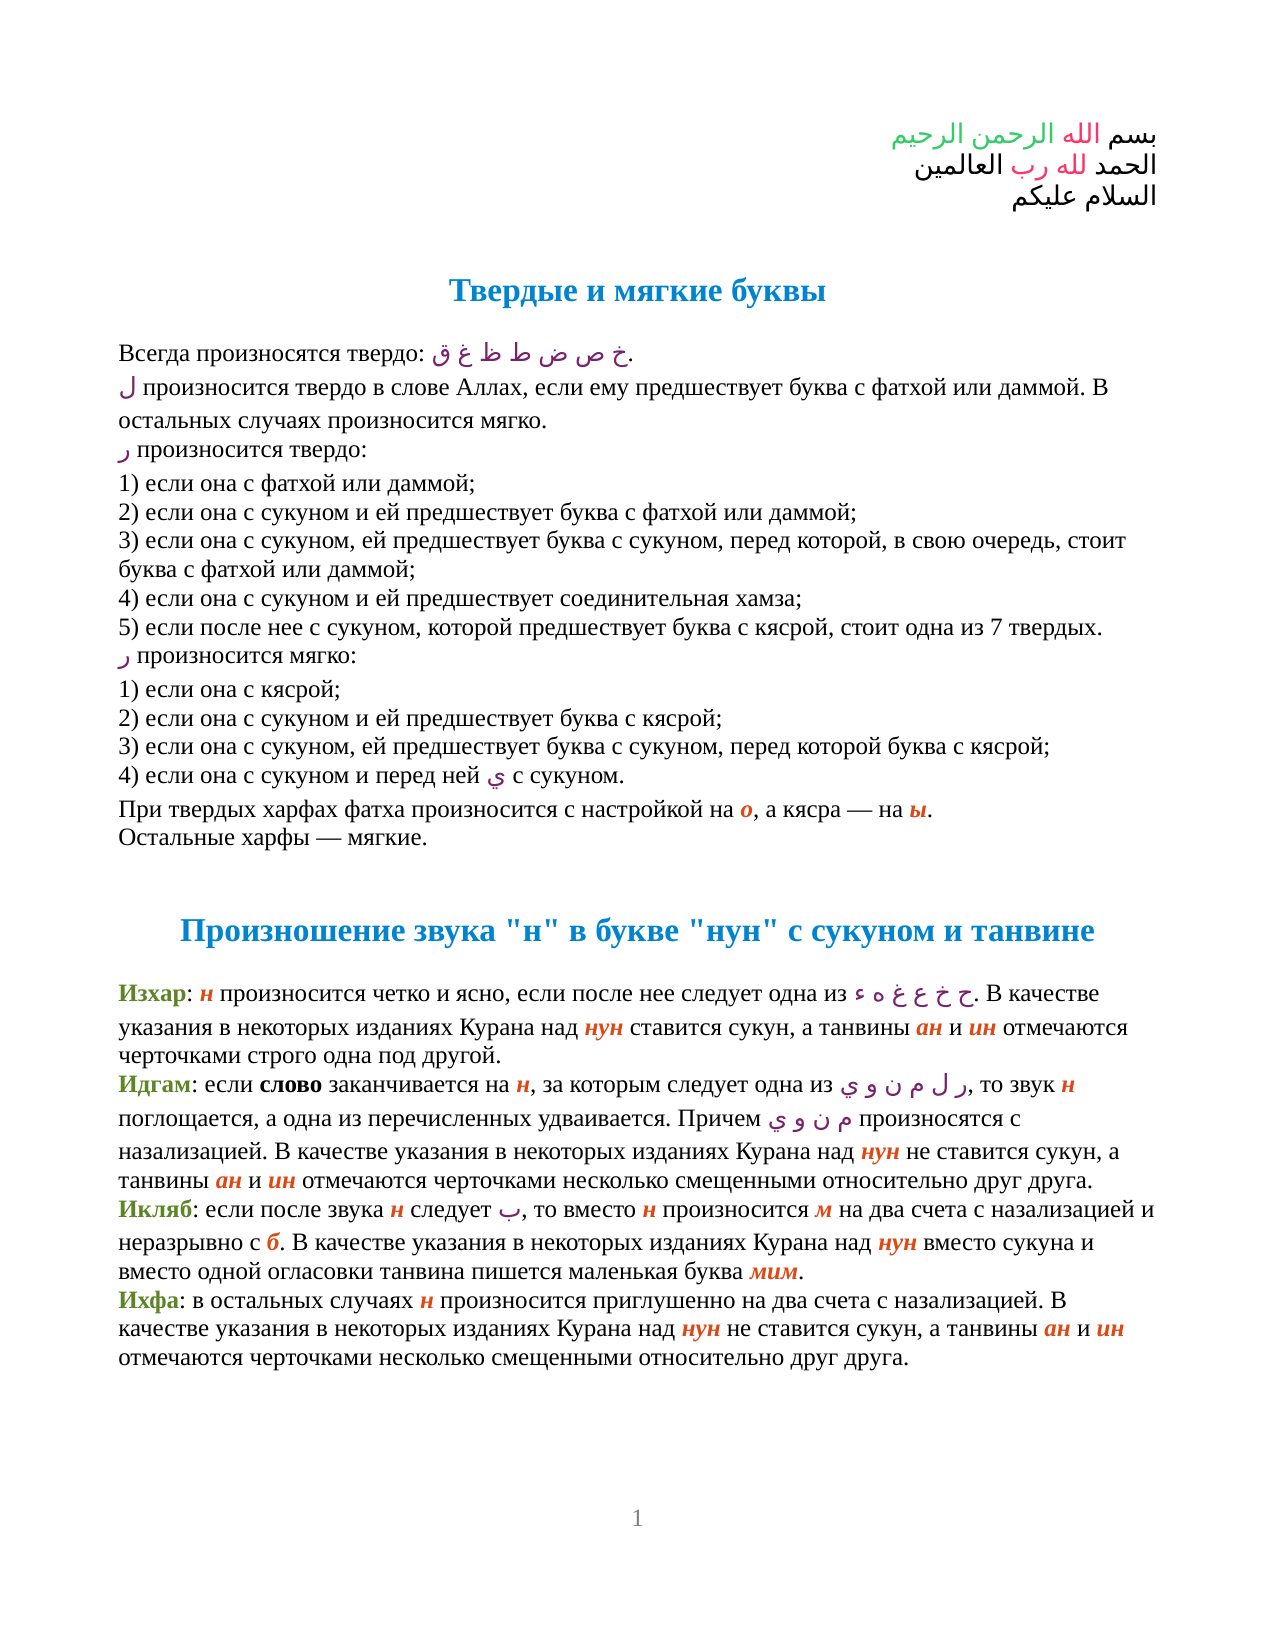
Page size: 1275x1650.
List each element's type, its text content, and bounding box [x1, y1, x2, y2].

text Икляб: если после звука н следует ب, то вместо н произносится м на два счета с назализацией и неразрывно с б. В качестве указания в некоторых изданиях Курана над нун вместо сукуна и вместо одной огласовки танвина пишется маленькая буква мим. [118, 1194, 1157, 1285]
text Идгам: если слово заканчивается на н, за которым следует одна из ر ل م ن و ي, то звук н поглощается, а одна из перечисленных удваивается. Причем م ن و ي произносятся с назализацией. В качестве указания в некоторых изданиях Курана над нун не ставится сукун, а танвины ан и ин отмечаются черточками несколько смещенными относительно друг друга. [118, 1069, 1157, 1194]
text بسم الله الرحمن الرحيم [118, 118, 1157, 149]
text السلام عليكم [118, 180, 1157, 212]
text 2) если она с сукуном и ей предшествует буква с фатхой или даммой; [118, 497, 1157, 525]
text Изхар: н произносится четко и ясно, если после нее следует одна из ح خ ع غ ه ء. В качестве указания в некоторых изданиях Курана над нун ставится сукун, а танвины ан и ин отмечаются черточками строго одна под другой. [118, 978, 1157, 1069]
subtitle Произношение звука "н" в букве "нун" с сукуном и танвине [118, 910, 1157, 948]
text Ихфа: в остальных случаях н произносится приглушенно на два счета с назализацией. В качестве указания в некоторых изданиях Курана над нун не ставится сукун, а танвины ан и ин отмечаются черточками несколько смещенными относительно друг друга. [118, 1285, 1157, 1371]
text ر произносится твердо: [118, 434, 1157, 468]
text 3) если она с сукуном, ей предшествует буква с сукуном, перед которой буква с кясрой; [118, 731, 1157, 760]
text 5) если после нее с сукуном, которой предшествует буква с кясрой, стоит одна из 7 твердых. [118, 612, 1157, 640]
text 2) если она с сукуном и ей предшествует буква с кясрой; [118, 703, 1157, 731]
text 1) если она с фатхой или даммой; [118, 468, 1157, 497]
text При твердых харфах фатха произносится с настройкой на о, а кясра — на ы. [118, 794, 1157, 822]
text 4) если она с сукуном и перед ней ي с сукуном. [118, 760, 1157, 794]
text الحمد لله رب العالمين [118, 149, 1157, 180]
subtitle Твердые и мягкие буквы [118, 271, 1157, 309]
text ر произносится мягко: [118, 640, 1157, 674]
text Всегда произносятся твердо: خ ص ض ط ظ غ ق. [118, 338, 1157, 372]
text 3) если она с сукуном, ей предшествует буква с сукуном, перед которой, в свою очередь, стоит буква с фатхой или даммой; [118, 525, 1157, 583]
text 4) если она с сукуном и ей предшествует соединительная хамза; [118, 583, 1157, 612]
text Остальные харфы — мягкие. [118, 822, 1157, 851]
text ل произносится твердо в слове Аллах, если ему предшествует буква с фатхой или даммой. В остальных случаях произносится мягко. [118, 372, 1157, 434]
text 1) если она с кясрой; [118, 674, 1157, 703]
